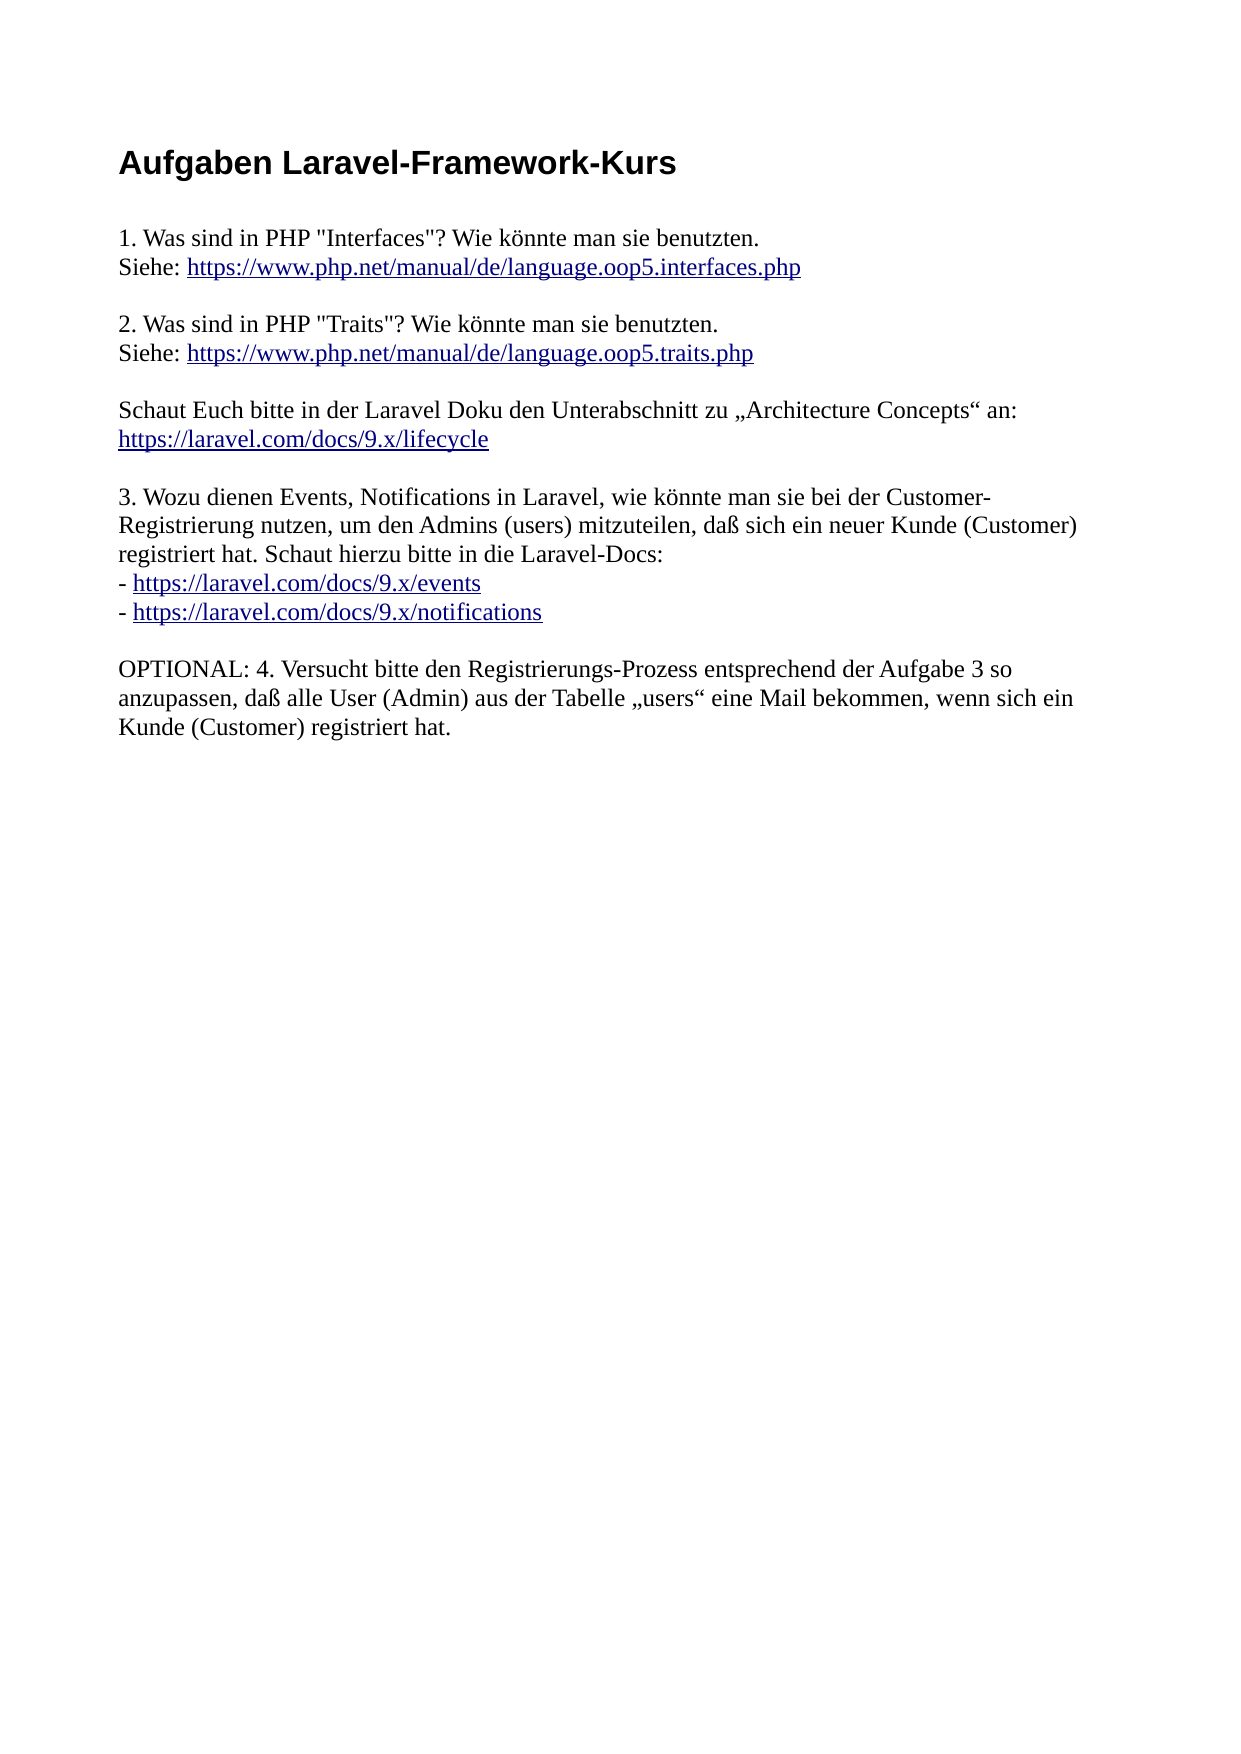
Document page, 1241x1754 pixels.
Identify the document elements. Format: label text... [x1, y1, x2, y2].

subtitle Aufgaben Laravel-Framework-Kurs [118, 143, 1122, 182]
text 3. Wozu dienen Events, Notifications in Laravel, wie könnte man sie bei der Customer-Registrierung nutzen, um den Admins (users) mitzuteilen, daß sich ein neuer Kunde (Customer) registriert hat. Schaut hierzu bitte in die Laravel-Docs: [118, 482, 1122, 568]
text 2. Was sind in PHP "Traits"? Wie könnte man sie benutzten. [118, 309, 1122, 338]
text - https://laravel.com/docs/9.x/events [118, 568, 1122, 597]
text https://laravel.com/docs/9.x/lifecycle [118, 424, 1122, 453]
text - https://laravel.com/docs/9.x/notifications [118, 597, 1122, 626]
text Siehe: https://www.php.net/manual/de/language.oop5.traits.php [118, 338, 1122, 367]
text Schaut Euch bitte in der Laravel Doku den Unterabschnitt zu „Architecture Concepts“ an: [118, 396, 1122, 424]
text Siehe: https://www.php.net/manual/de/language.oop5.interfaces.php [118, 252, 1122, 281]
text 1. Was sind in PHP "Interfaces"? Wie könnte man sie benutzten. [118, 223, 1122, 252]
text OPTIONAL: 4. Versucht bitte den Registrierungs-Prozess entsprechend der Aufgabe 3 so anzupassen, daß alle User (Admin) aus der Tabelle „users“ eine Mail bekommen, wenn sich ein Kunde (Customer) registriert hat. [118, 654, 1122, 741]
